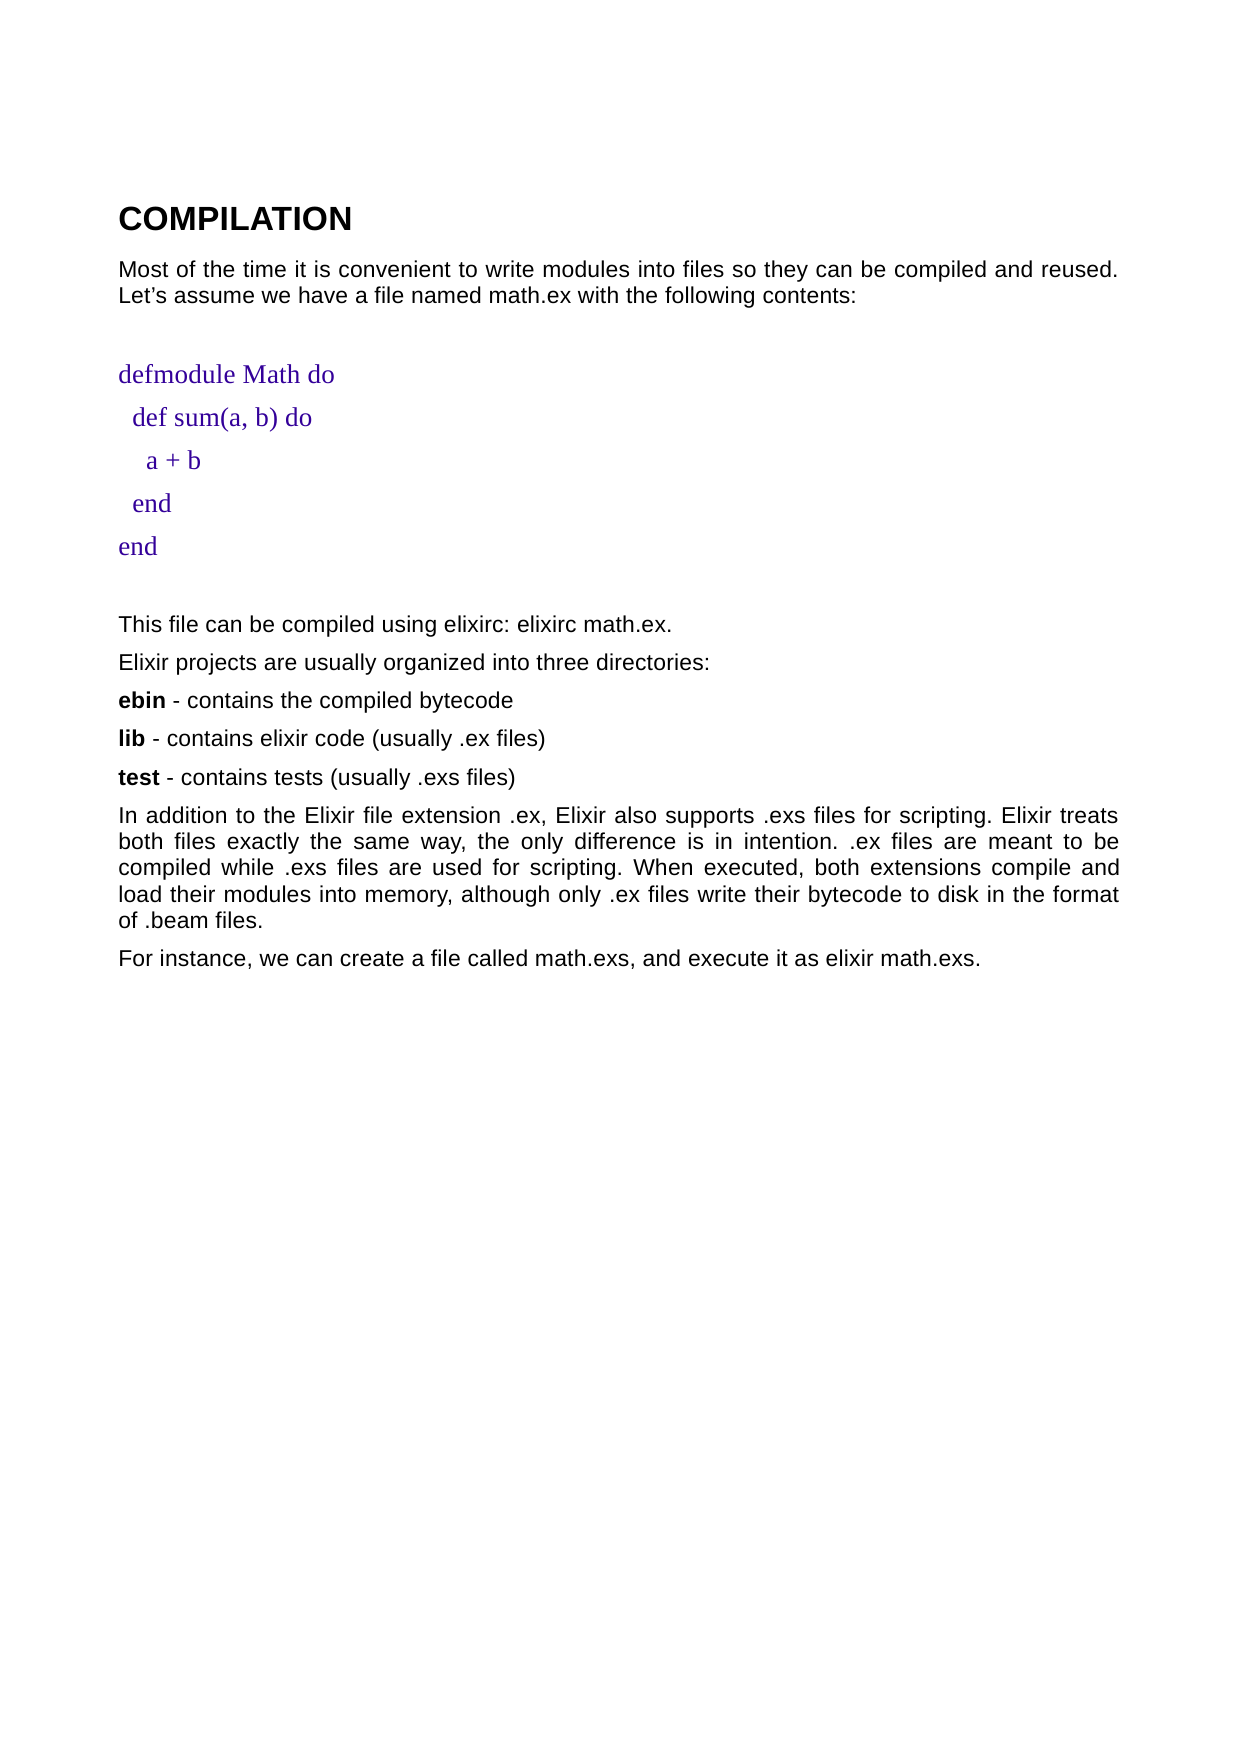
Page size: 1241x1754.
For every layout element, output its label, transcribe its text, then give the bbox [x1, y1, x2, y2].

text defmodule Math do [118, 358, 1122, 389]
text lib - contains elixir code (usually .ex files) [118, 725, 1122, 752]
text This file can be compiled using elixirc: elixirc math.ex. [118, 611, 1122, 637]
text Elixir projects are usually organized into three directories: [118, 649, 1122, 676]
text For instance, we can create a file called math.exs, and execute it as elixir math.exs. [118, 945, 1122, 972]
text end [118, 530, 1122, 561]
text In addition to the Elixir file extension .ex, Elixir also supports .exs files for scripting. Elixir treats both files exactly the same way, the only difference is in intention. .ex files are meant to be compiled while .exs files are used for scripting. When executed, both extensions compile and load their modules into memory, although only .ex files write their bytecode to disk in the format of .beam files. [118, 802, 1122, 933]
text end [118, 487, 1122, 518]
text a + b [118, 444, 1122, 475]
text Most of the time it is convenient to write modules into files so they can be compiled and reused. Let’s assume we have a file named math.ex with the following contents: [118, 256, 1122, 308]
text test - contains tests (usually .exs files) [118, 763, 1122, 790]
subtitle COMPILATION [118, 199, 1122, 237]
text ebin - contains the compiled bytecode [118, 687, 1122, 714]
text def sum(a, b) do [118, 401, 1122, 432]
